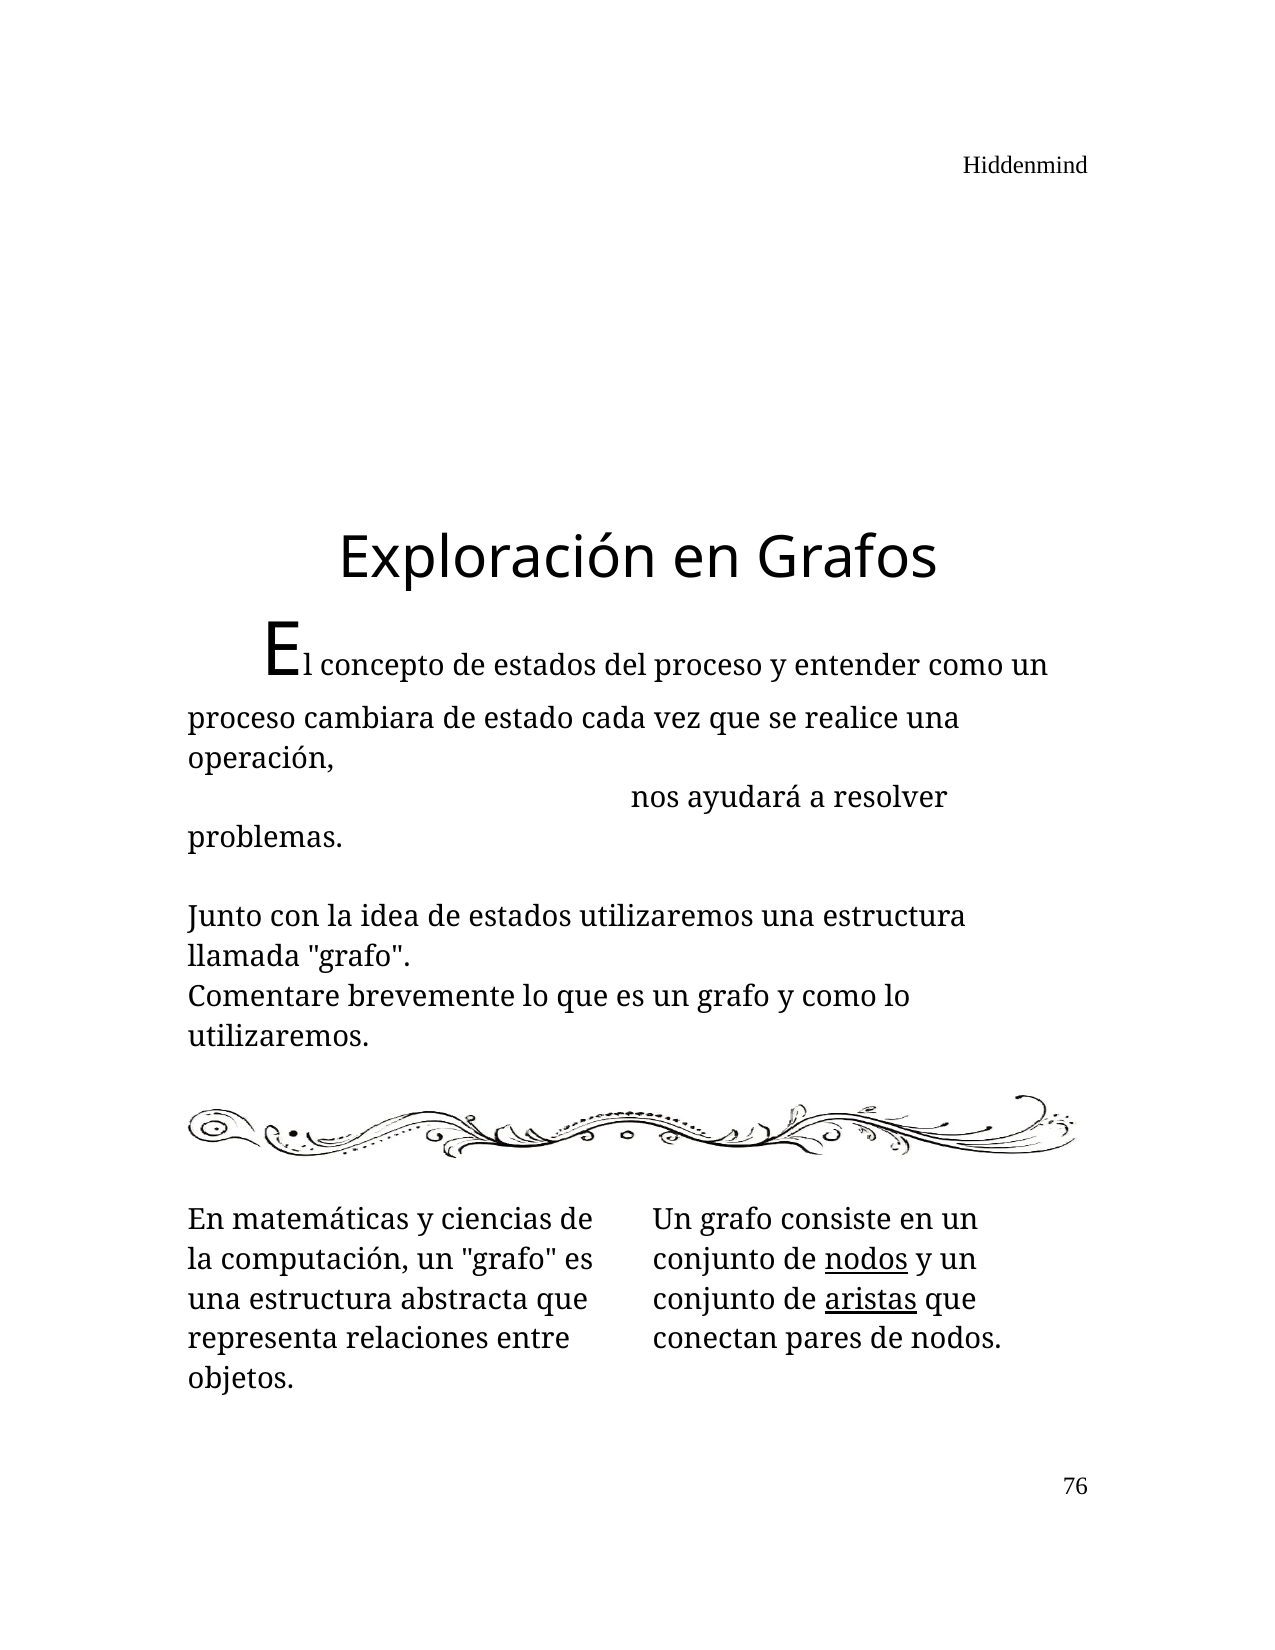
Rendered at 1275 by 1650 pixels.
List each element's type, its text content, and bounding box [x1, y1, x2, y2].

picture [187, 1094, 1077, 1159]
text En matemáticas y ciencias de la computación, un "grafo" es una estructura abstracta que representa relaciones entre objetos. [187, 1198, 622, 1397]
text Comentare brevemente lo que es un grafo y como lo utilizaremos. [187, 975, 1087, 1054]
text El concepto de estados del proceso y entender como un proceso cambiara de estado cada vez que se realice una operación, [187, 488, 1087, 777]
text nos ayudará a resolver problemas. [187, 777, 1087, 856]
text Junto con la idea de estados utilizaremos una estructura llamada "grafo". [187, 896, 1087, 975]
text Un grafo consiste en un conjunto de nodos y un conjunto de aristas que conectan pares de nodos. [652, 1198, 1087, 1357]
